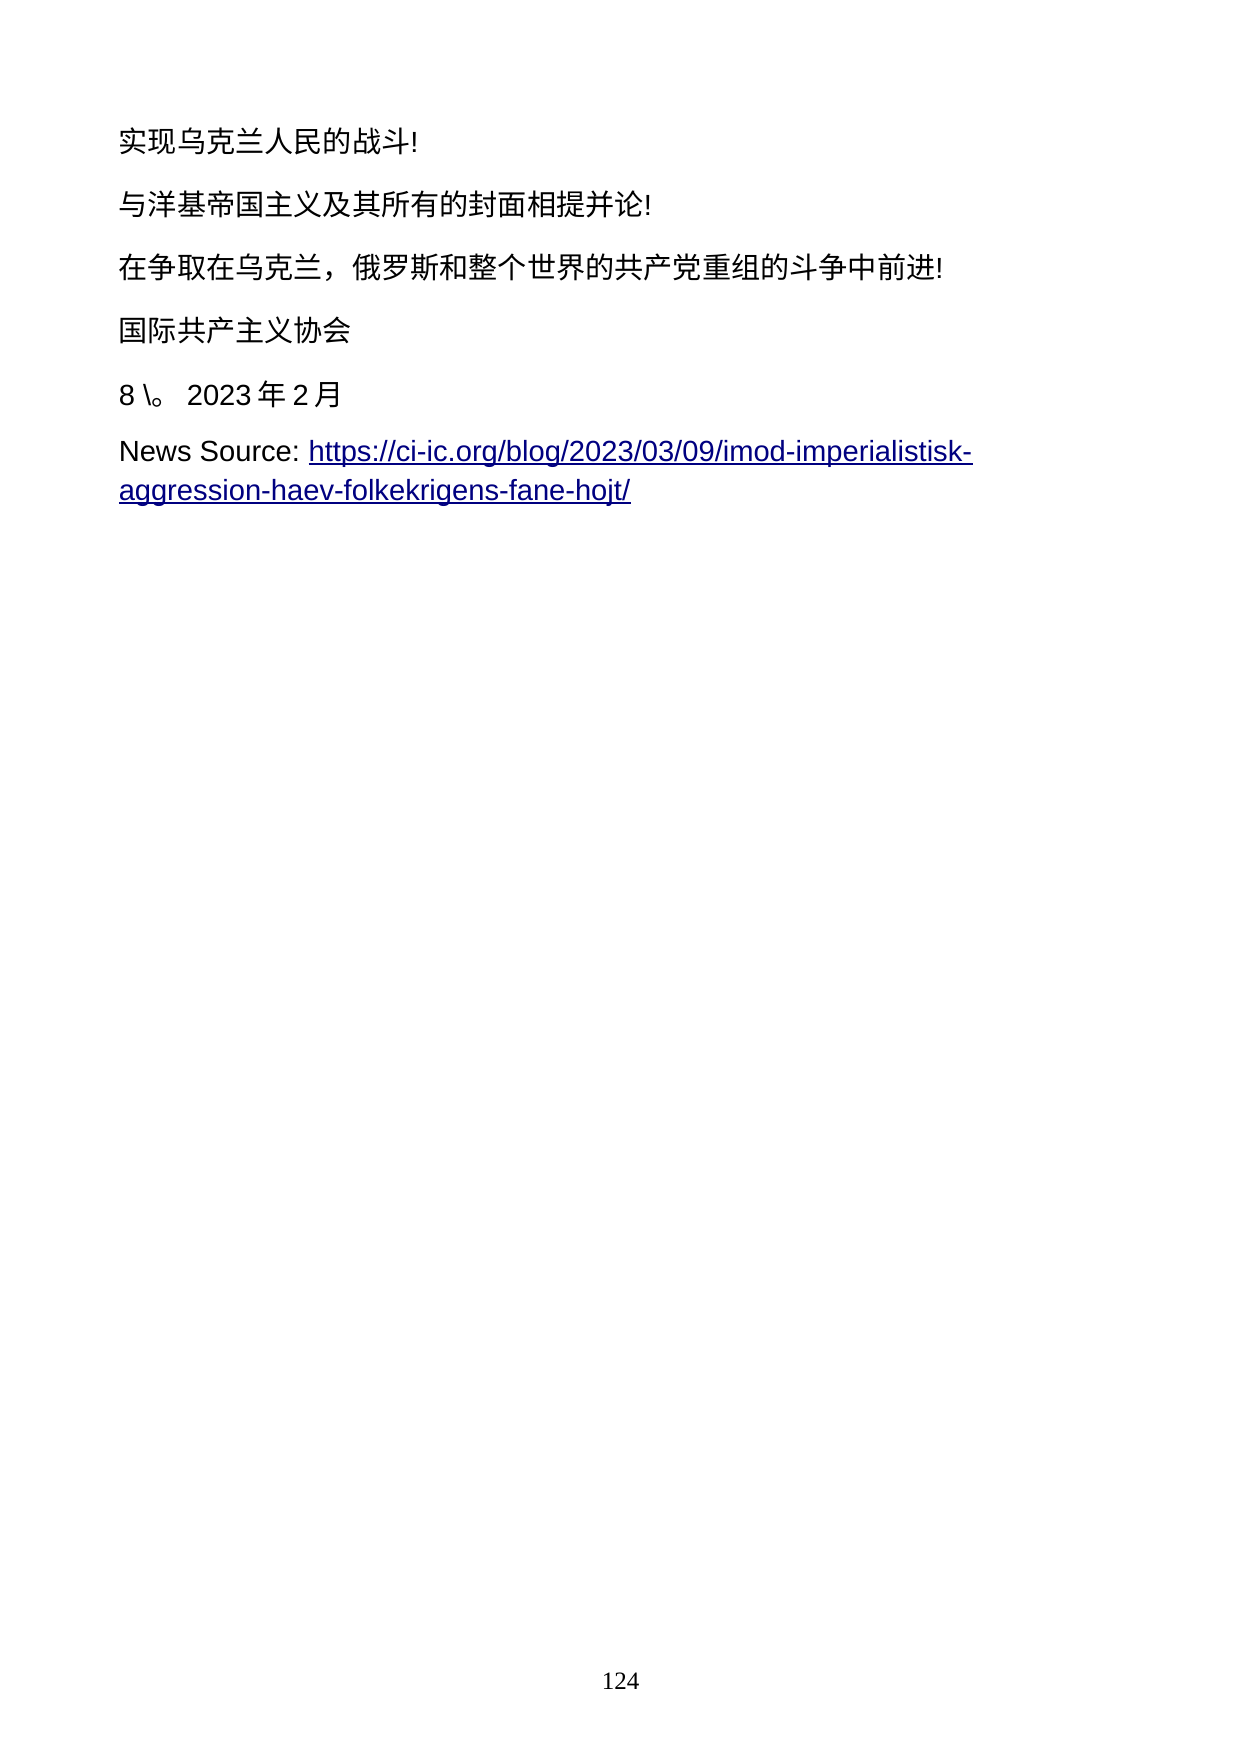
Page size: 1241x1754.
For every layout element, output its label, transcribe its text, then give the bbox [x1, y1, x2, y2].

text 与洋基帝国主义及其所有的封面相提并论! [118, 182, 1122, 224]
text News Source: https://ci-ic.org/blog/2023/03/09/imod-imperialistisk-aggression-haev-folkekrigens-fane-hojt/ [118, 434, 1122, 506]
text 8 \。 2023年2月 [118, 371, 1122, 413]
text 实现乌克兰人民的战斗! [118, 118, 1122, 161]
text 国际共产主义协会 [118, 308, 1122, 350]
text 在争取在乌克兰，俄罗斯和整个世界的共产党重组的斗争中前进! [118, 245, 1122, 287]
